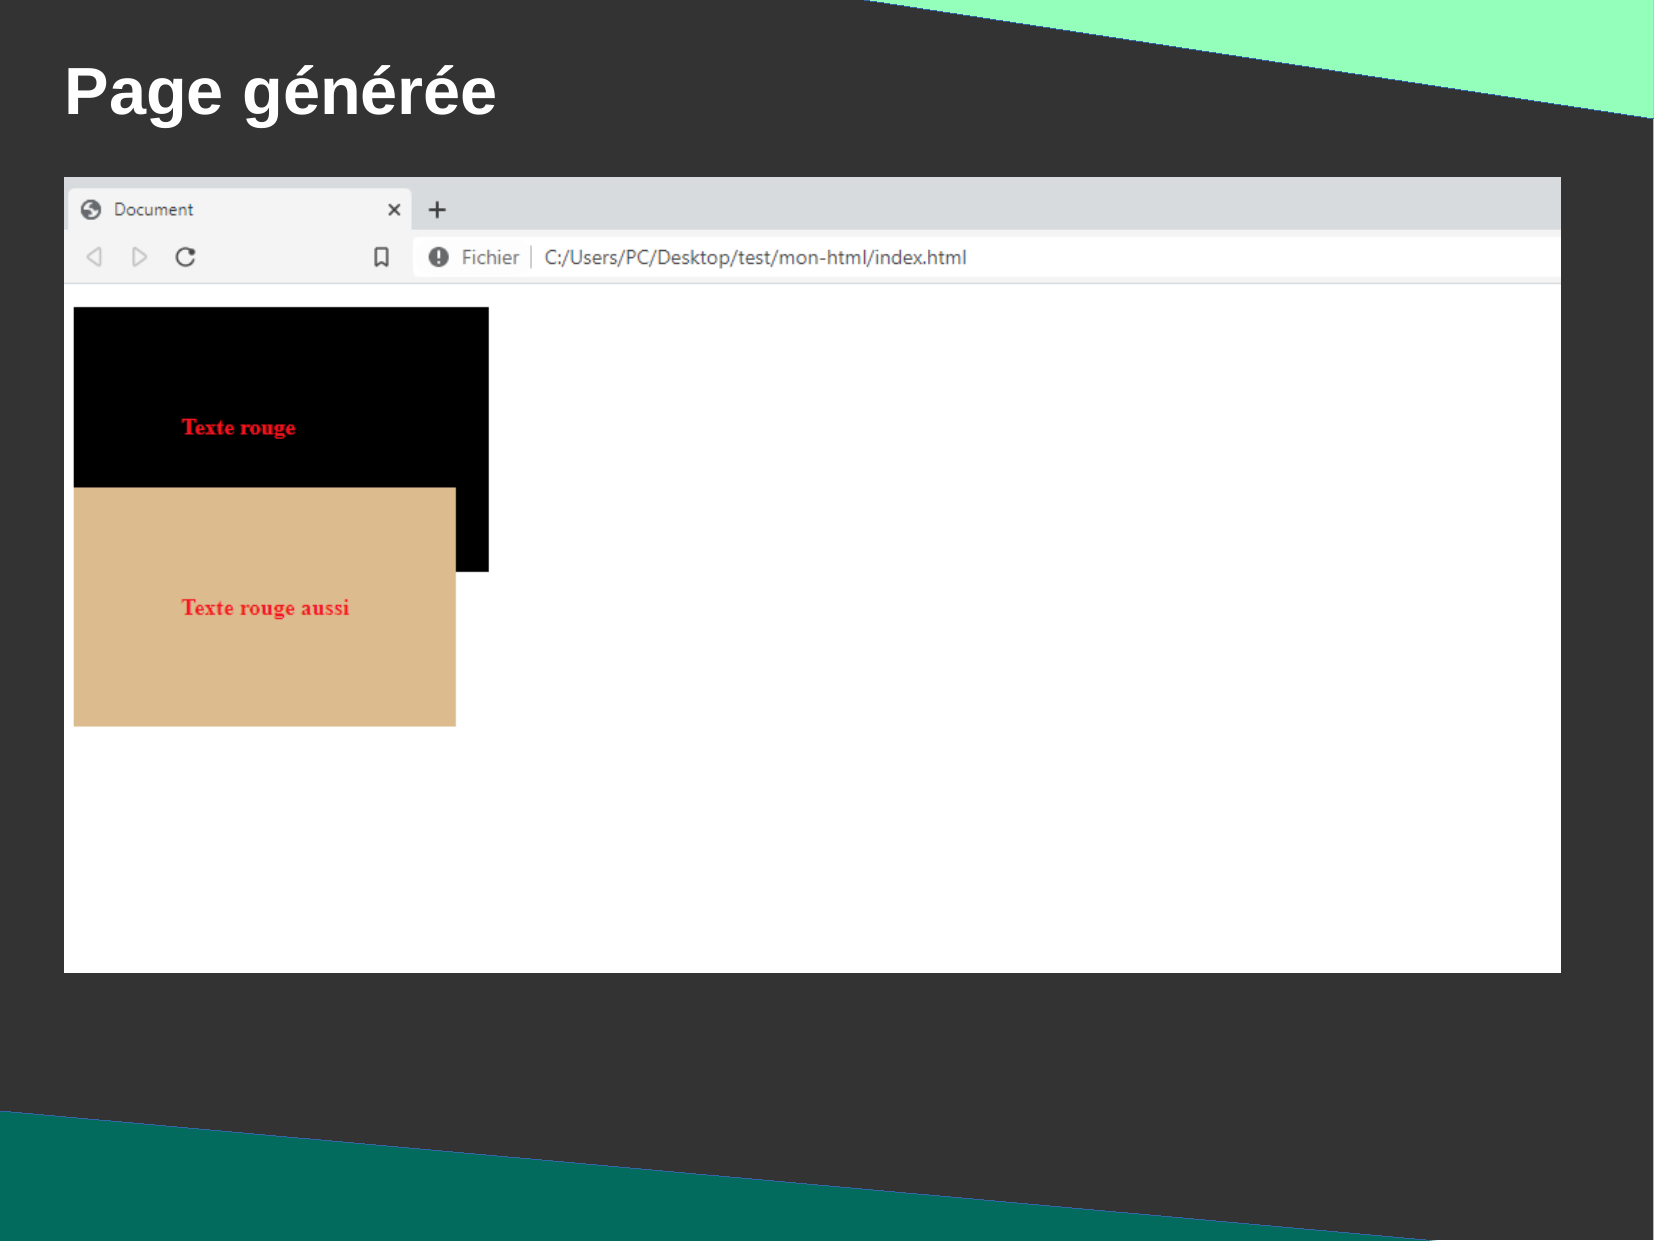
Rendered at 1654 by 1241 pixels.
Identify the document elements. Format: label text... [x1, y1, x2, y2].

title Page générée [64, 54, 1553, 157]
text_box [864, 0, 1654, 119]
picture [64, 177, 1561, 973]
